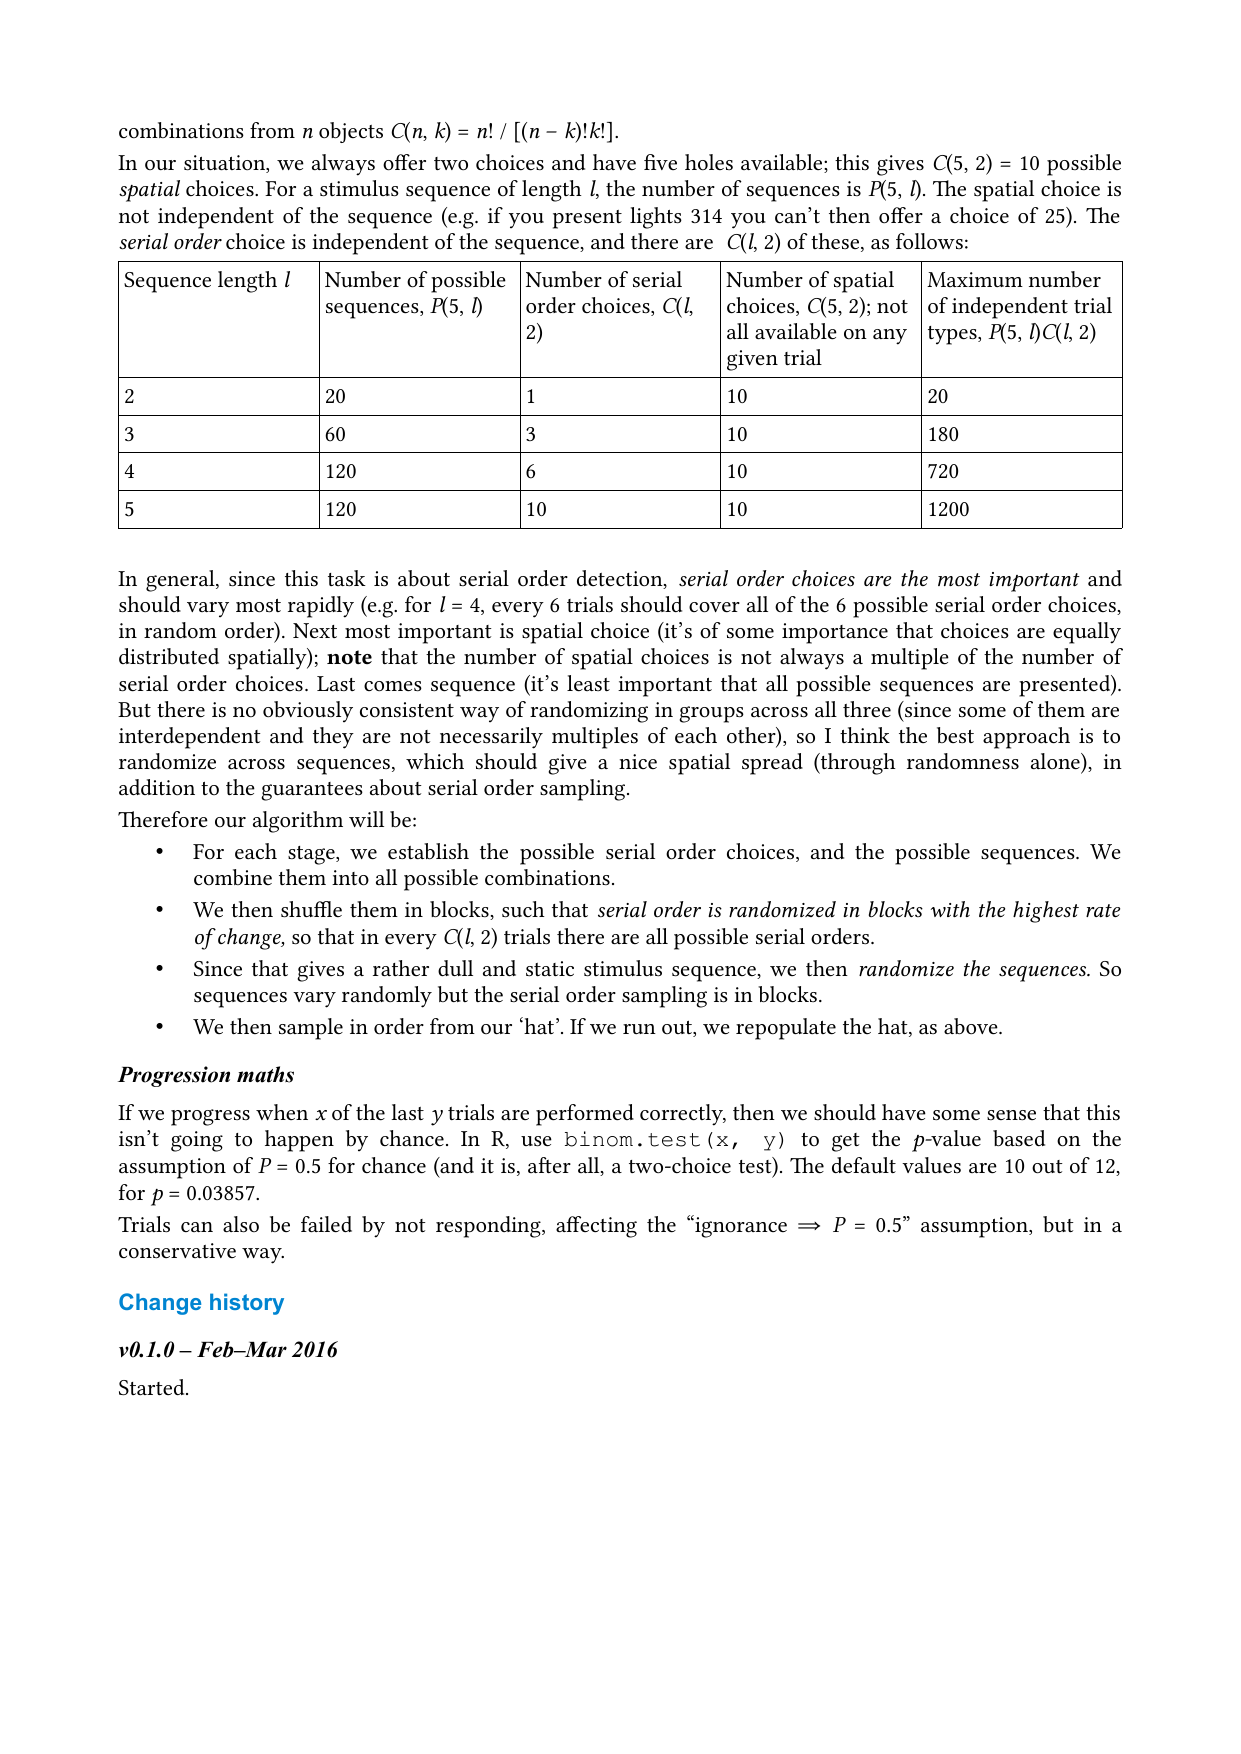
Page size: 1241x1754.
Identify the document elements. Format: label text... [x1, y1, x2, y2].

list We then sample in order from our ‘hat’. If we run out, we repopulate the hat, as above. [156, 1014, 1122, 1040]
subtitle Change history [118, 1289, 1122, 1315]
table_cell 3 [119, 416, 319, 452]
subtitle Progression maths [118, 1061, 1122, 1087]
table_cell 10 [721, 416, 921, 452]
table_cell 10 [721, 453, 921, 490]
text In our situation, we always offer two choices and have five holes available; this gives C(5, 2) = 10 possible spatial choices. For a stimulus sequence of length l, the number of sequences is P(5, l). The spatial choice is not independent of the sequence (e.g. if you present lights 314 you can’t then offer a choice of 25). The serial order choice is independent of the sequence, and there are C(l, 2) of these, as follows: [118, 150, 1122, 255]
table_cell 180 [922, 416, 1122, 452]
subtitle v0.1.0 – Feb–Mar 2016 [118, 1336, 1122, 1362]
table_cell 20 [922, 378, 1122, 414]
table_cell 6 [521, 453, 720, 490]
table_cell 2 [119, 378, 319, 414]
table_header Sequence length l [119, 262, 319, 377]
table_header Number of serial order choices, C(l, 2) [521, 262, 720, 377]
text Trials can also be failed by not responding, affecting the “ignorance ⇒ P = 0.5” assumption, but in a conservative way. [118, 1211, 1122, 1264]
list We then shuffle them in blocks, such that serial order is randomized in blocks with the highest rate of change, so that in every C(l, 2) trials there are all possible serial orders. [156, 897, 1122, 950]
table_cell 10 [721, 491, 921, 528]
text If we progress when x of the last y trials are performed correctly, then we should have some sense that this isn’t going to happen by chance. In R, use binom.test(x, y) to get the p-value based on the assumption of P = 0.5 for chance (and it is, after all, a two-choice test). The default values are 10 out of 12, for p = 0.03857. [118, 1100, 1122, 1206]
table_cell 720 [922, 453, 1122, 490]
table_cell 1 [521, 378, 720, 414]
table_cell 5 [119, 491, 319, 528]
table_cell 120 [320, 453, 520, 490]
table_cell 1200 [922, 491, 1122, 528]
text Therefore our algorithm will be: [118, 807, 1122, 833]
table_header Maximum number of independent trial types, P(5, l)C(l, 2) [922, 262, 1122, 377]
text Started. [118, 1375, 1122, 1401]
list For each stage, we establish the possible serial order choices, and the possible sequences. We combine them into all possible combinations. [156, 839, 1122, 891]
table_header Number of spatial choices, C(5, 2); not all available on any given trial [721, 262, 921, 377]
table_cell 4 [119, 453, 319, 490]
text combinations from n objects C(n, k) = n! / [(n – k)!k!]. [118, 118, 1122, 144]
table_cell 120 [320, 491, 520, 528]
table_cell 20 [320, 378, 520, 414]
table_header Number of possible sequences, P(5, l) [320, 262, 520, 377]
list Since that gives a rather dull and static stimulus sequence, we then randomize the sequences. So sequences vary randomly but the serial order sampling is in blocks. [156, 956, 1122, 1008]
table_cell 10 [521, 491, 720, 528]
table_cell 60 [320, 416, 520, 452]
table_cell 10 [721, 378, 921, 414]
text In general, since this task is about serial order detection, serial order choices are the most important and should vary most rapidly (e.g. for l = 4, every 6 trials should cover all of the 6 possible serial order choices, in random order). Next most important is spatial choice (it’s of some importance that choices are equally distributed spatially); note that the number of spatial choices is not always a multiple of the number of serial order choices. Last comes sequence (it’s least important that all possible sequences are presented). But there is no obviously consistent way of randomizing in groups across all three (since some of them are interdependent and they are not necessarily multiples of each other), so I think the best approach is to randomize across sequences, which should give a nice spatial spread (through randomness alone), in addition to the guarantees about serial order sampling. [118, 566, 1122, 801]
table_cell 3 [521, 416, 720, 452]
